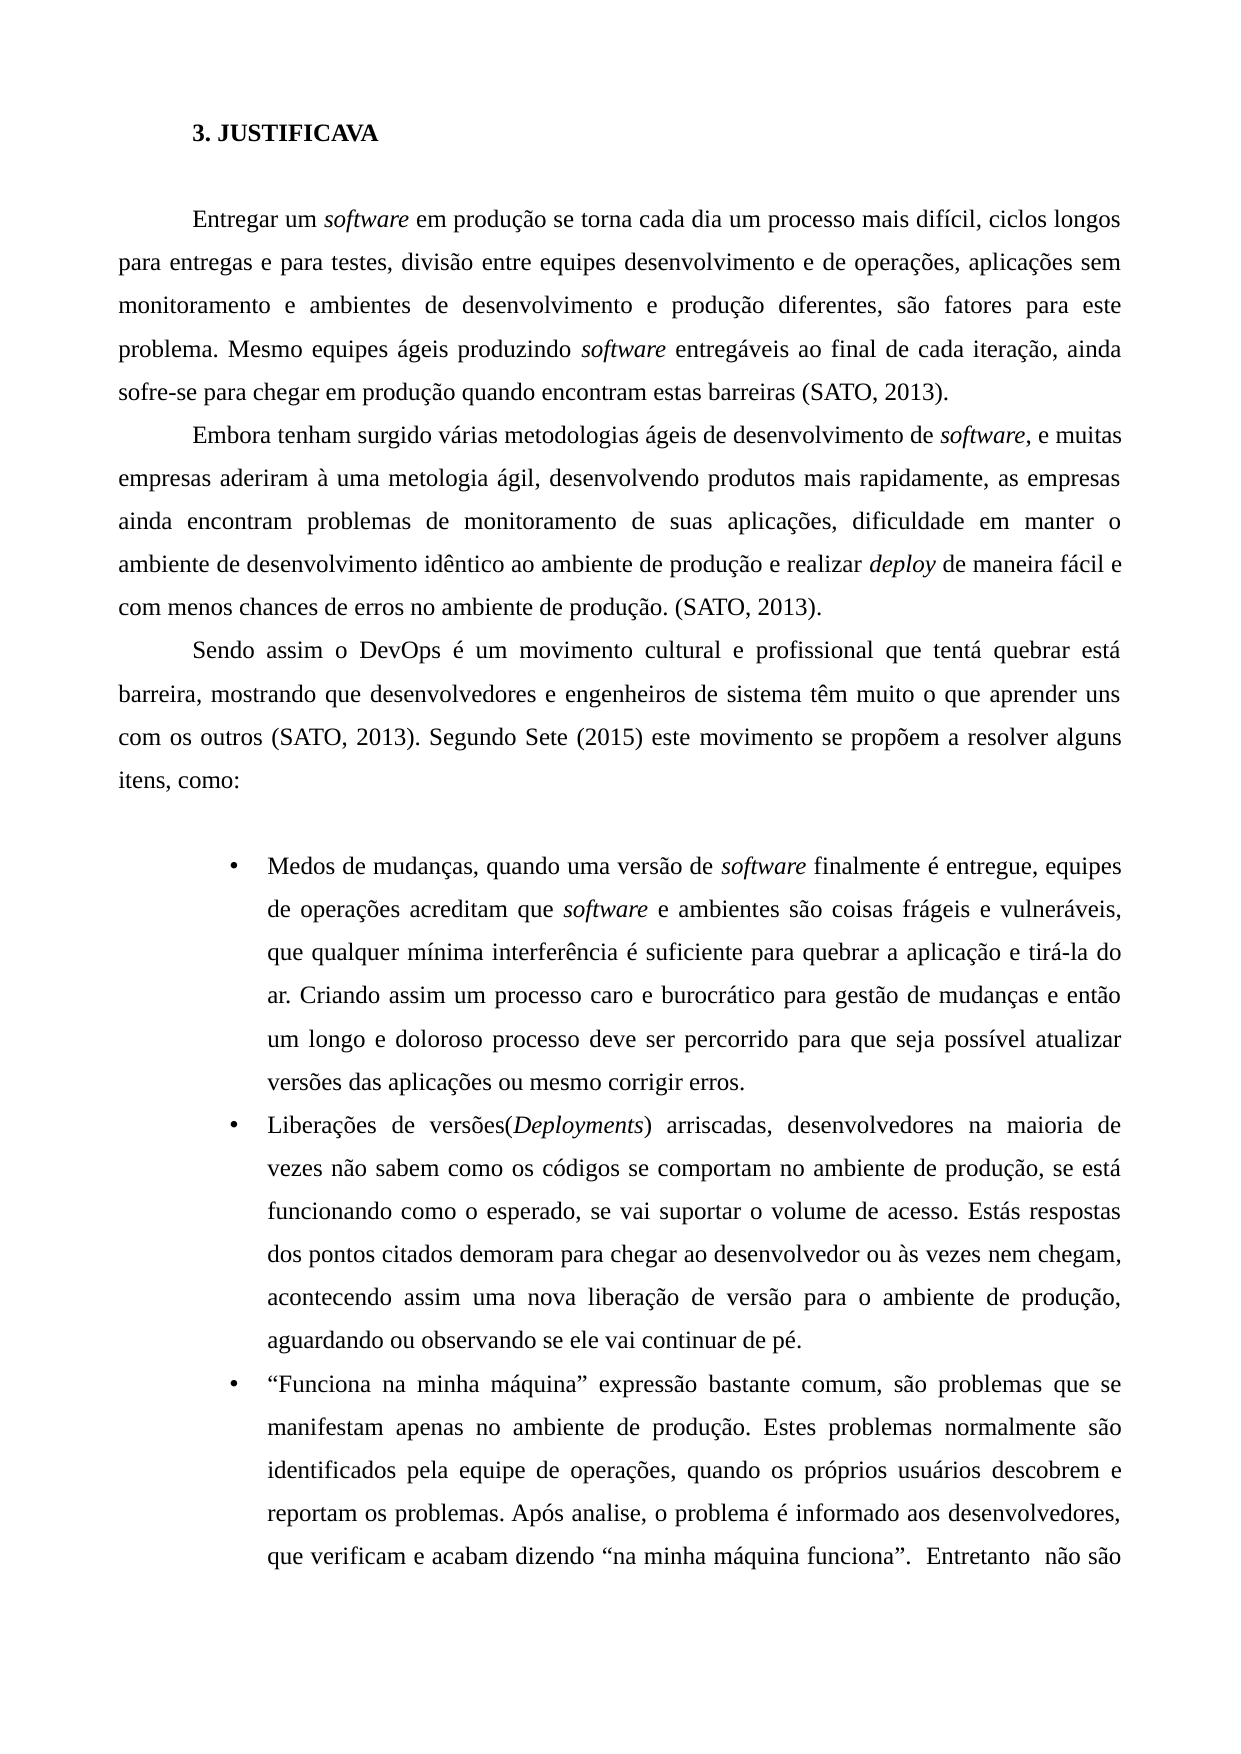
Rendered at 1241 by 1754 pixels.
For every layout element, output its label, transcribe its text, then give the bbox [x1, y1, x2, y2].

text Embora tenham surgido várias metodologias ágeis de desenvolvimento de software, e muitas empresas aderiram à uma metologia ágil, desenvolvendo produtos mais rapidamente, as empresas ainda encontram problemas de monitoramento de suas aplicações, dificuldade em manter o ambiente de desenvolvimento idêntico ao ambiente de produção e realizar deploy de maneira fácil e com menos chances de erros no ambiente de produção. (SATO, 2013). [118, 420, 1122, 621]
list Medos de mudanças, quando uma versão de software finalmente é entregue, equipes de operações acreditam que software e ambientes são coisas frágeis e vulneráveis, que qualquer mínima interferência é suficiente para quebrar a aplicação e tirá-la do ar. Criando assim um processo caro e burocrático para gestão de mudanças e então um longo e doloroso processo deve ser percorrido para que seja possível atualizar versões das aplicações ou mesmo corrigir erros. [229, 851, 1122, 1096]
text Sendo assim o DevOps é um movimento cultural e profissional que tentá quebrar está barreira, mostrando que desenvolvedores e engenheiros de sistema têm muito o que aprender uns com os outros (SATO, 2013). Segundo Sete (2015) este movimento se propõem a resolver alguns itens, como: [118, 636, 1122, 794]
text 3. JUSTIFICAVA [118, 118, 1122, 147]
list “Funciona na minha máquina” expressão bastante comum, são problemas que se manifestam apenas no ambiente de produção. Estes problemas normalmente são identificados pela equipe de operações, quando os próprios usuários descobrem e reportam os problemas. Após analise, o problema é informado aos desenvolvedores, que verificam e acabam dizendo “na minha máquina funciona”. Entretanto não são [229, 1369, 1122, 1570]
list Liberações de versões(Deployments) arriscadas, desenvolvedores na maioria de vezes não sabem como os códigos se comportam no ambiente de produção, se está funcionando como o esperado, se vai suportar o volume de acesso. Estás respostas dos pontos citados demoram para chegar ao desenvolvedor ou às vezes nem chegam, acontecendo assim uma nova liberação de versão para o ambiente de produção, aguardando ou observando se ele vai continuar de pé. [229, 1110, 1122, 1354]
text Entregar um software em produção se torna cada dia um processo mais difícil, ciclos longos para entregas e para testes, divisão entre equipes desenvolvimento e de operações, aplicações sem monitoramento e ambientes de desenvolvimento e produção diferentes, são fatores para este problema. Mesmo equipes ágeis produzindo software entregáveis ao final de cada iteração, ainda sofre-se para chegar em produção quando encontram estas barreiras (SATO, 2013). [118, 204, 1122, 406]
